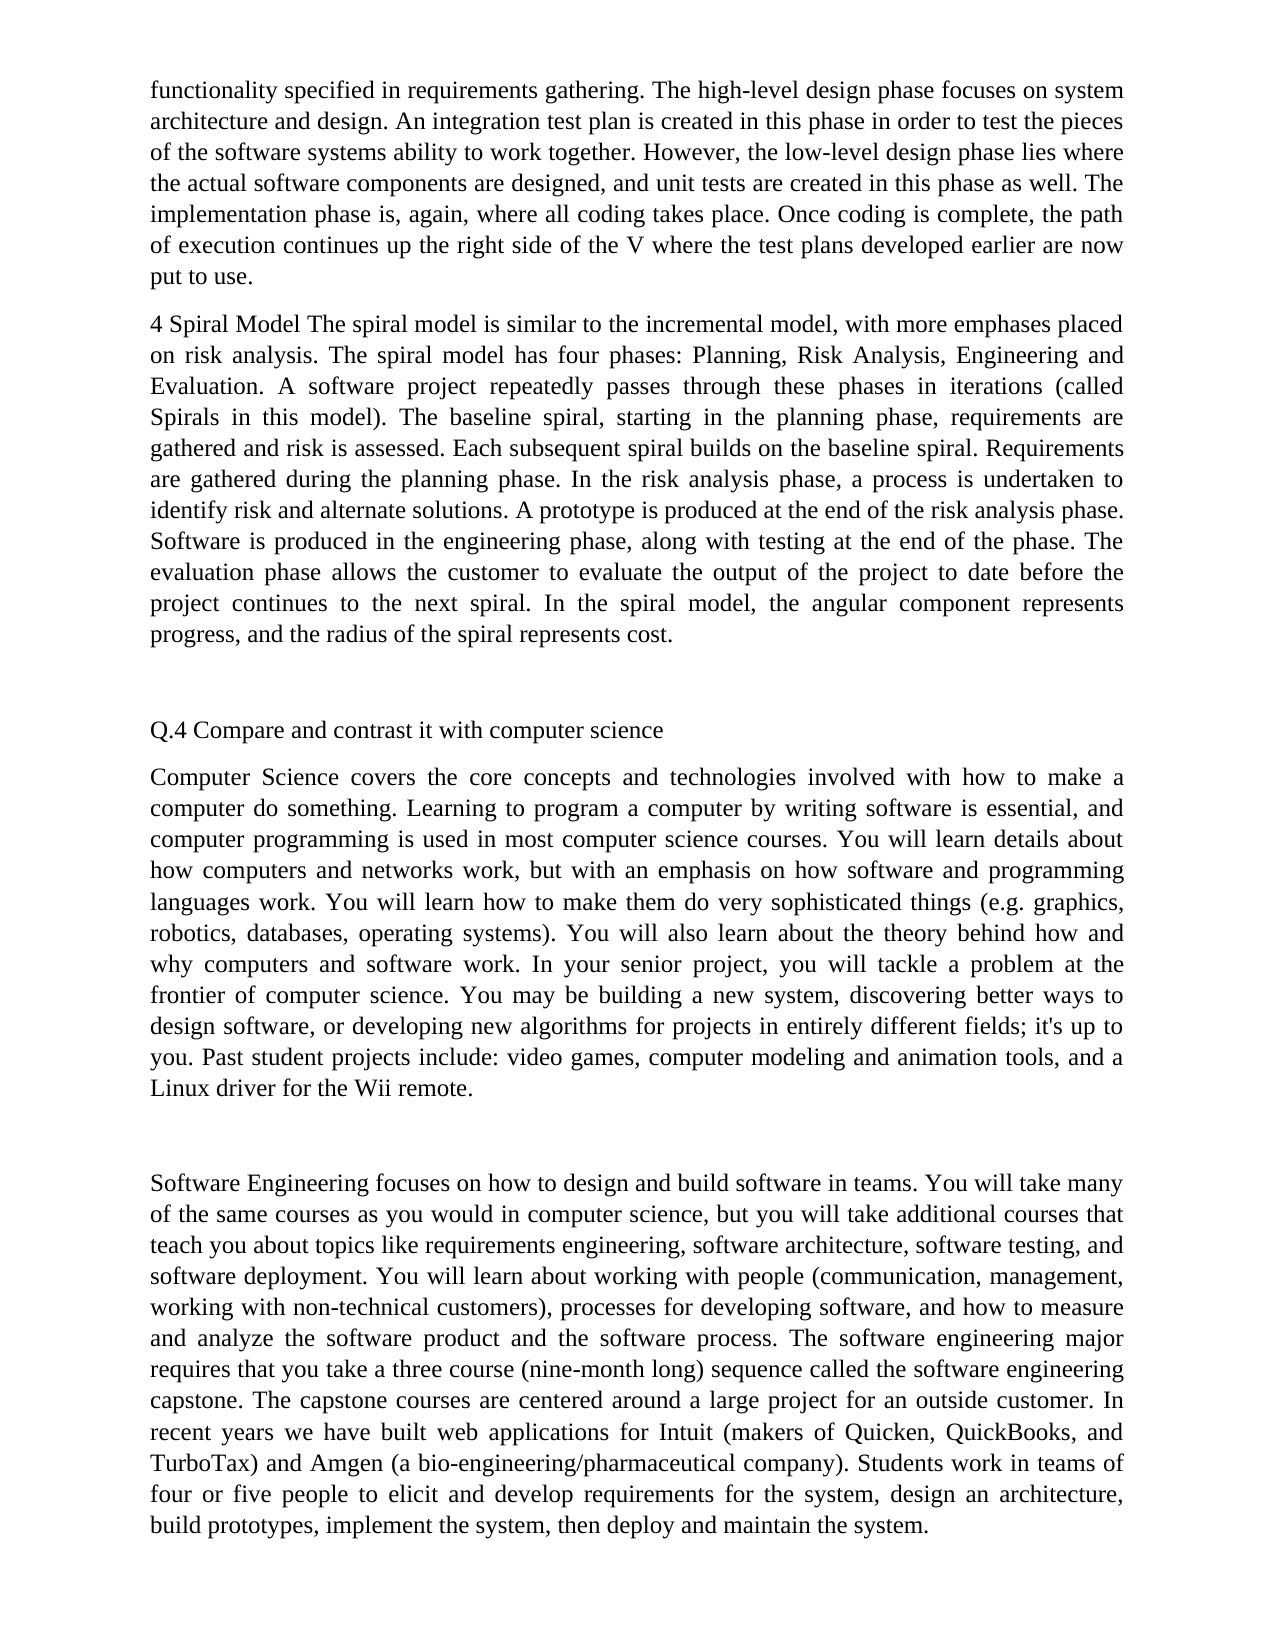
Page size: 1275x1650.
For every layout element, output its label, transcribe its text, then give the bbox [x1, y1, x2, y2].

text Computer Science covers the core concepts and technologies involved with how to make a computer do something. Learning to program a computer by writing software is essential, and computer programming is used in most computer science courses. You will learn details about how computers and networks work, but with an emphasis on how software and programming languages work. You will learn how to make them do very sophisticated things (e.g. graphics, robotics, databases, operating systems). You will also learn about the theory behind how and why computers and software work. In your senior project, you will tackle a problem at the frontier of computer science. You may be building a new system, discovering better ways to design software, or developing new algorithms for projects in entirely different fields; it's up to you. Past student projects include: video games, computer modeling and animation tools, and a Linux driver for the Wii remote. [150, 762, 1125, 1102]
text functionality specified in requirements gathering. The high-level design phase focuses on system architecture and design. An integration test plan is created in this phase in order to test the pieces of the software systems ability to work together. However, the low-level design phase lies where the actual software components are designed, and unit tests are created in this phase as well. The implementation phase is, again, where all coding takes place. Once coding is complete, the path of execution continues up the right side of the V where the test plans developed earlier are now put to use. [150, 75, 1125, 290]
text 4 Spiral Model The spiral model is similar to the incremental model, with more emphases placed on risk analysis. The spiral model has four phases: Planning, Risk Analysis, Engineering and Evaluation. A software project repeatedly passes through these phases in iterations (called Spirals in this model). The baseline spiral, starting in the planning phase, requirements are gathered and risk is assessed. Each subsequent spiral builds on the baseline spiral. Requirements are gathered during the planning phase. In the risk analysis phase, a process is undertaken to identify risk and alternate solutions. A prototype is produced at the end of the risk analysis phase. Software is produced in the engineering phase, along with testing at the end of the phase. The evaluation phase allows the customer to evaluate the output of the project to date before the project continues to the next spiral. In the spiral model, the angular component represents progress, and the radius of the spiral represents cost. [150, 309, 1125, 648]
text Software Engineering focuses on how to design and build software in teams. You will take many of the same courses as you would in computer science, but you will take additional courses that teach you about topics like requirements engineering, software architecture, software testing, and software deployment. You will learn about working with people (communication, management, working with non-technical customers), processes for developing software, and how to measure and analyze the software product and the software process. The software engineering major requires that you take a three course (nine-month long) sequence called the software engineering capstone. The capstone courses are centered around a large project for an outside customer. In recent years we have built web applications for Intuit (makers of Quicken, QuickBooks, and TurboTax) and Amgen (a bio-engineering/pharmaceutical company). Students work in teams of four or five people to elicit and develop requirements for the system, design an architecture, build prototypes, implement the system, then deploy and maintain the system. [150, 1168, 1125, 1538]
text Q.4 Compare and contrast it with computer science [150, 715, 1125, 743]
